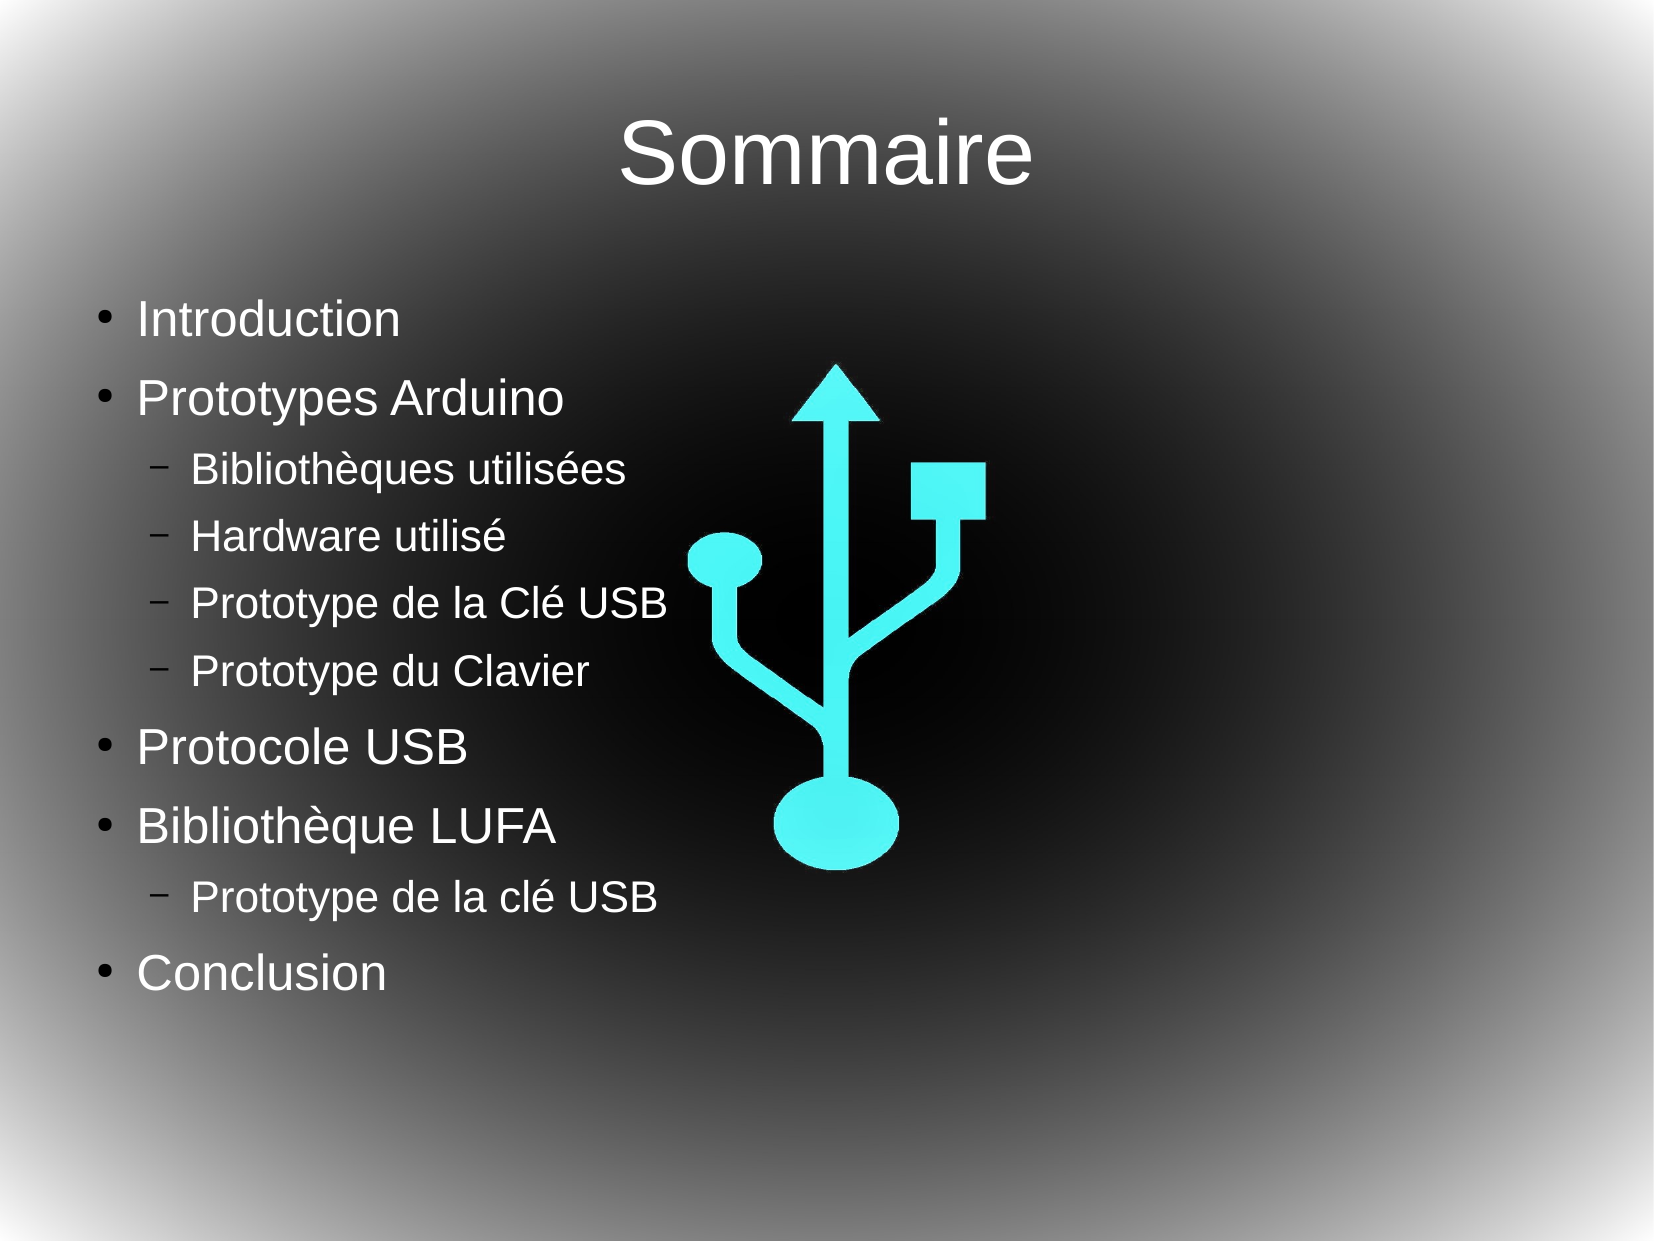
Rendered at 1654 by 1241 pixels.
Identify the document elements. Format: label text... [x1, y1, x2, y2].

picture [0, 0, 1654, 1241]
list Introduction Prototypes Arduino Bibliothèques utilisées Hardware utilisé Prototype de la Clé USB Prototype du Clavier Protocole USB Bibliothèque LUFA Prototype de la clé USB Conclusion [82, 290, 1571, 1010]
title Sommaire [82, 49, 1571, 257]
